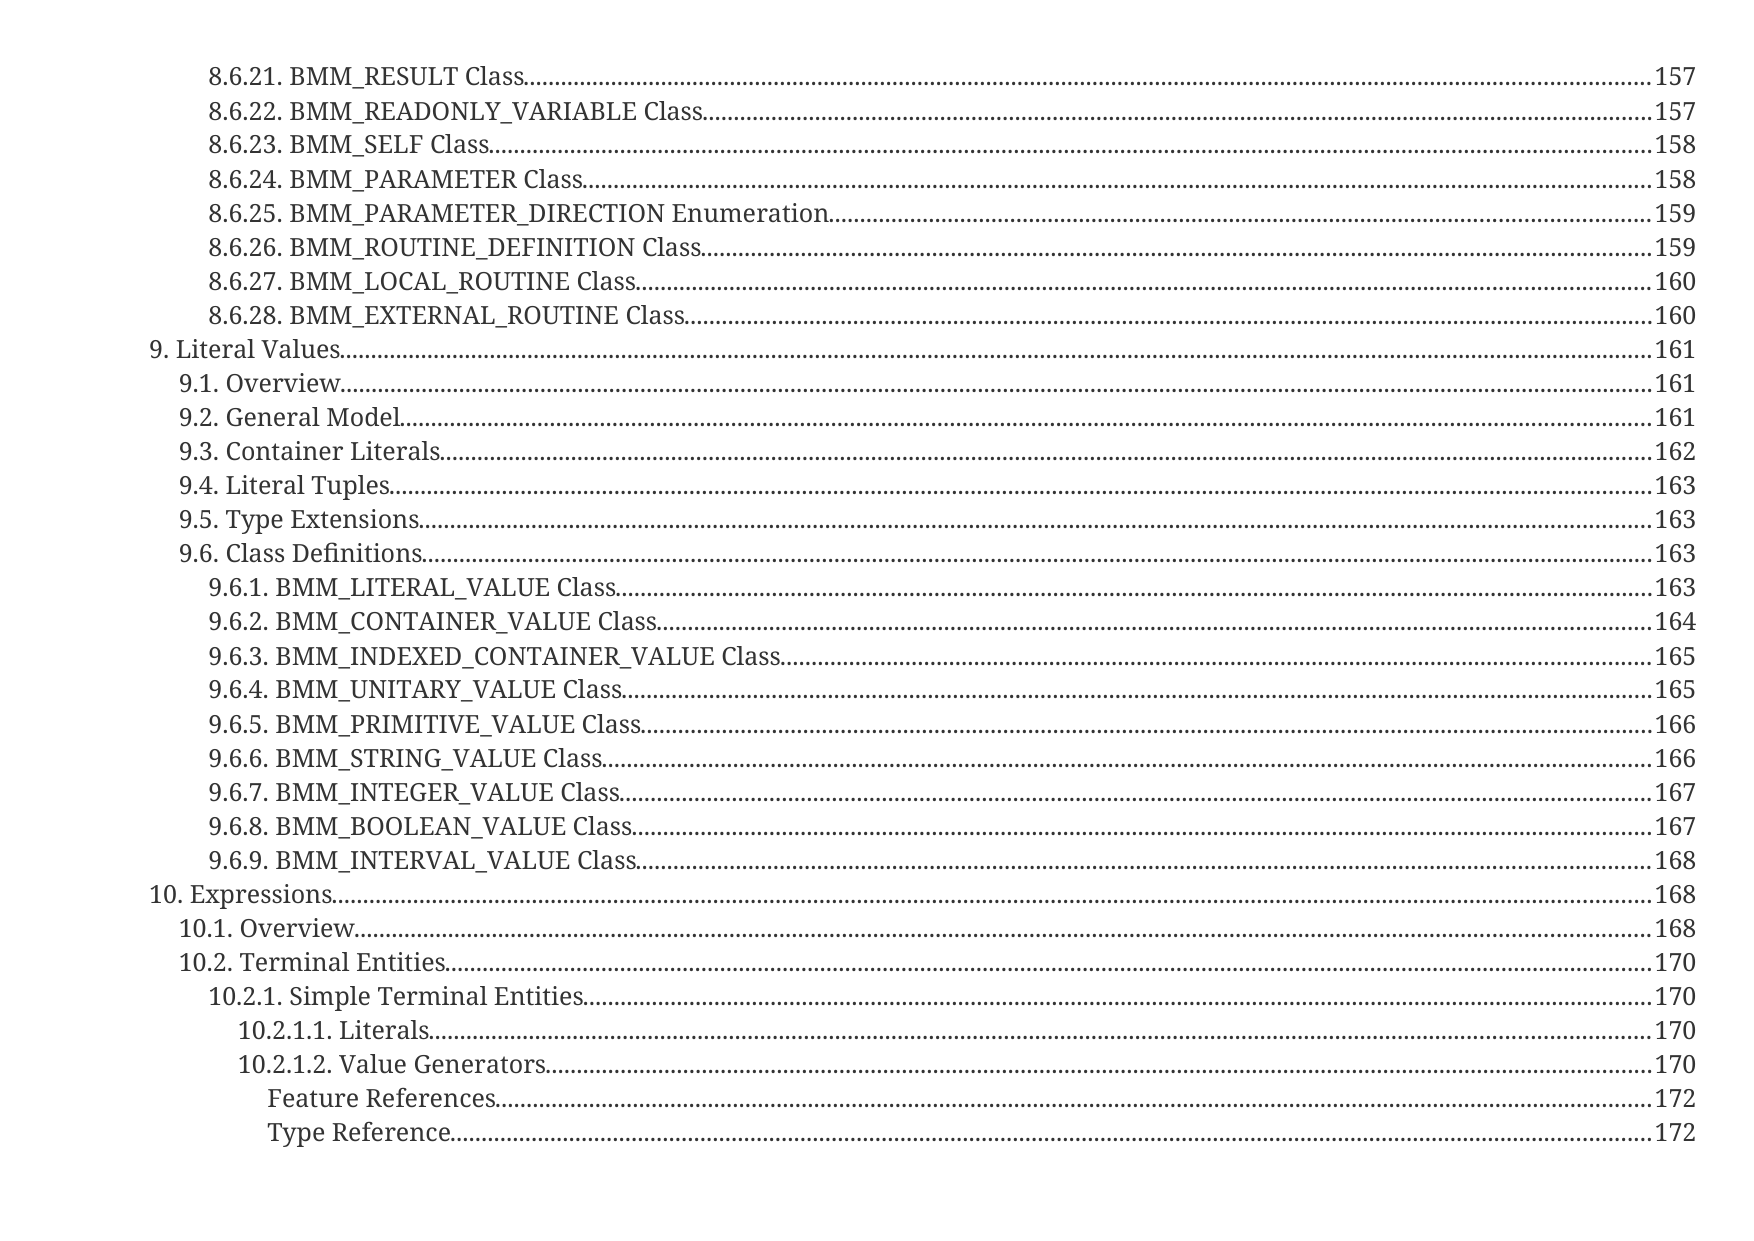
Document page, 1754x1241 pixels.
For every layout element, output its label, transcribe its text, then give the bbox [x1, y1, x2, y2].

text 9.3. Container Literals 162 [177, 434, 1695, 468]
text 9.2. General Model 161 [177, 400, 1695, 434]
text 8.6.21. BMM_RESULT Class 157 [207, 59, 1695, 93]
text 9.6.3. BMM_INDEXED_CONTAINER_VALUE Class 165 [207, 638, 1695, 672]
text 9.6.5. BMM_PRIMITIVE_VALUE Class 166 [207, 706, 1695, 740]
text 9.6.4. BMM_UNITARY_VALUE Class 165 [207, 672, 1695, 706]
text 8.6.25. BMM_PARAMETER_DIRECTION Enumeration 159 [207, 195, 1695, 229]
text 9.5. Type Extensions 163 [177, 502, 1695, 536]
text 8.6.28. BMM_EXTERNAL_ROUTINE Class 160 [207, 297, 1695, 332]
text 10. Expressions 168 [148, 877, 1695, 911]
text 9.6.9. BMM_INTERVAL_VALUE Class 168 [207, 842, 1695, 877]
text 8.6.23. BMM_SELF Class 158 [207, 127, 1695, 161]
text 9.6.2. BMM_CONTAINER_VALUE Class 164 [207, 604, 1695, 638]
text 9.6.6. BMM_STRING_VALUE Class 166 [207, 740, 1695, 774]
text 8.6.26. BMM_ROUTINE_DEFINITION Class 159 [207, 229, 1695, 263]
text 9.1. Overview 161 [177, 366, 1695, 400]
text 10.2. Terminal Entities 170 [177, 945, 1695, 979]
text 10.2.1.2. Value Generators 170 [236, 1047, 1695, 1081]
text Type Reference 172 [266, 1115, 1695, 1149]
text Feature References 172 [266, 1081, 1695, 1115]
text 10.2.1. Simple Terminal Entities 170 [207, 979, 1695, 1013]
text 9. Literal Values 161 [148, 332, 1695, 366]
text 8.6.24. BMM_PARAMETER Class 158 [207, 161, 1695, 195]
text 10.1. Overview 168 [177, 911, 1695, 945]
text 10.2.1.1. Literals 170 [236, 1013, 1695, 1047]
text 9.4. Literal Tuples 163 [177, 468, 1695, 502]
text 8.6.27. BMM_LOCAL_ROUTINE Class 160 [207, 263, 1695, 297]
text 9.6.1. BMM_LITERAL_VALUE Class 163 [207, 570, 1695, 604]
text 9.6. Class Definitions 163 [177, 536, 1695, 570]
text 8.6.22. BMM_READONLY_VARIABLE Class 157 [207, 93, 1695, 127]
text 9.6.7. BMM_INTEGER_VALUE Class 167 [207, 774, 1695, 808]
text 9.6.8. BMM_BOOLEAN_VALUE Class 167 [207, 808, 1695, 842]
